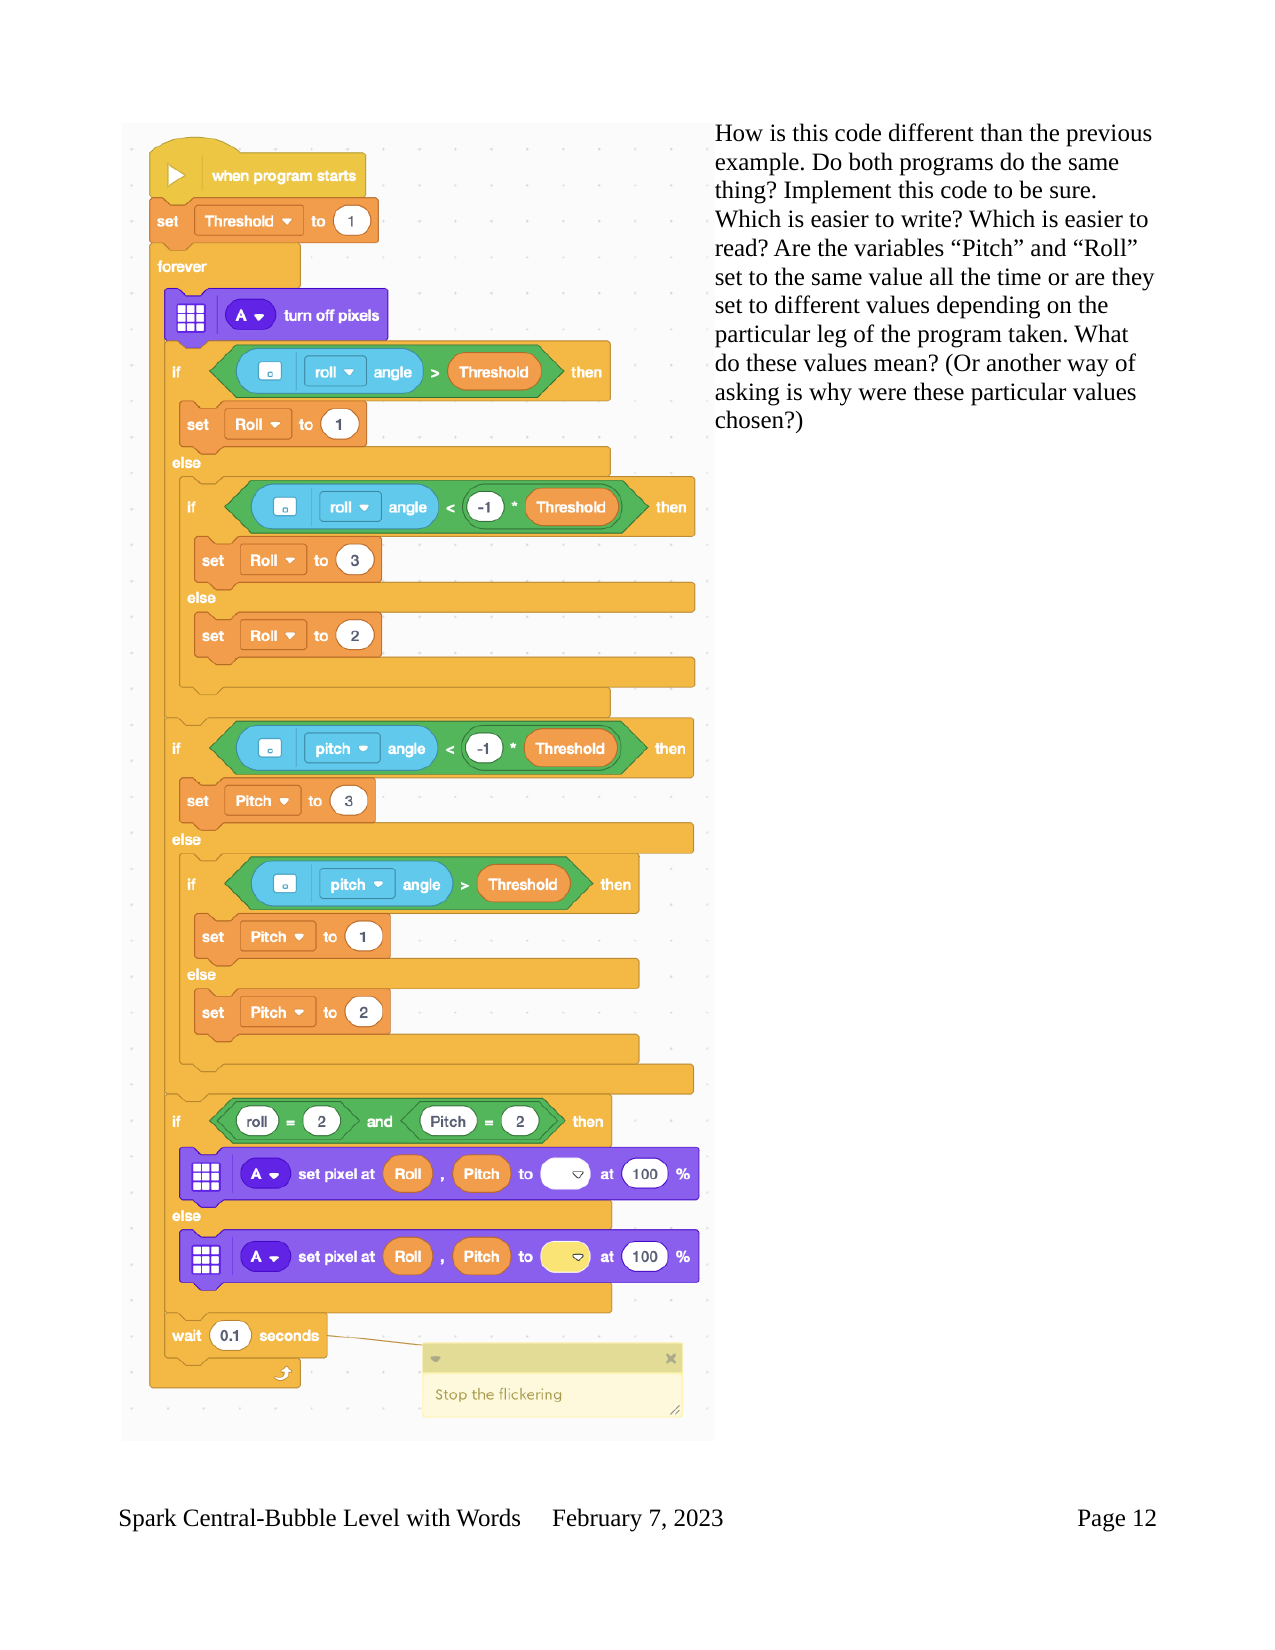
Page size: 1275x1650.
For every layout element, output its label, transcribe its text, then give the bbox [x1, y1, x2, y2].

text How is this code different than the previous example. Do both programs do the same thing? Implement this code to be sure. Which is easier to write? Which is easier to read? Are the variables “Pitch” and “Roll” set to the same value all the time or are they set to different values depending on the particular leg of the program taken. What do these values mean? (Or another way of asking is why were these particular values chosen?) [118, 118, 1157, 434]
picture [122, 123, 715, 1441]
